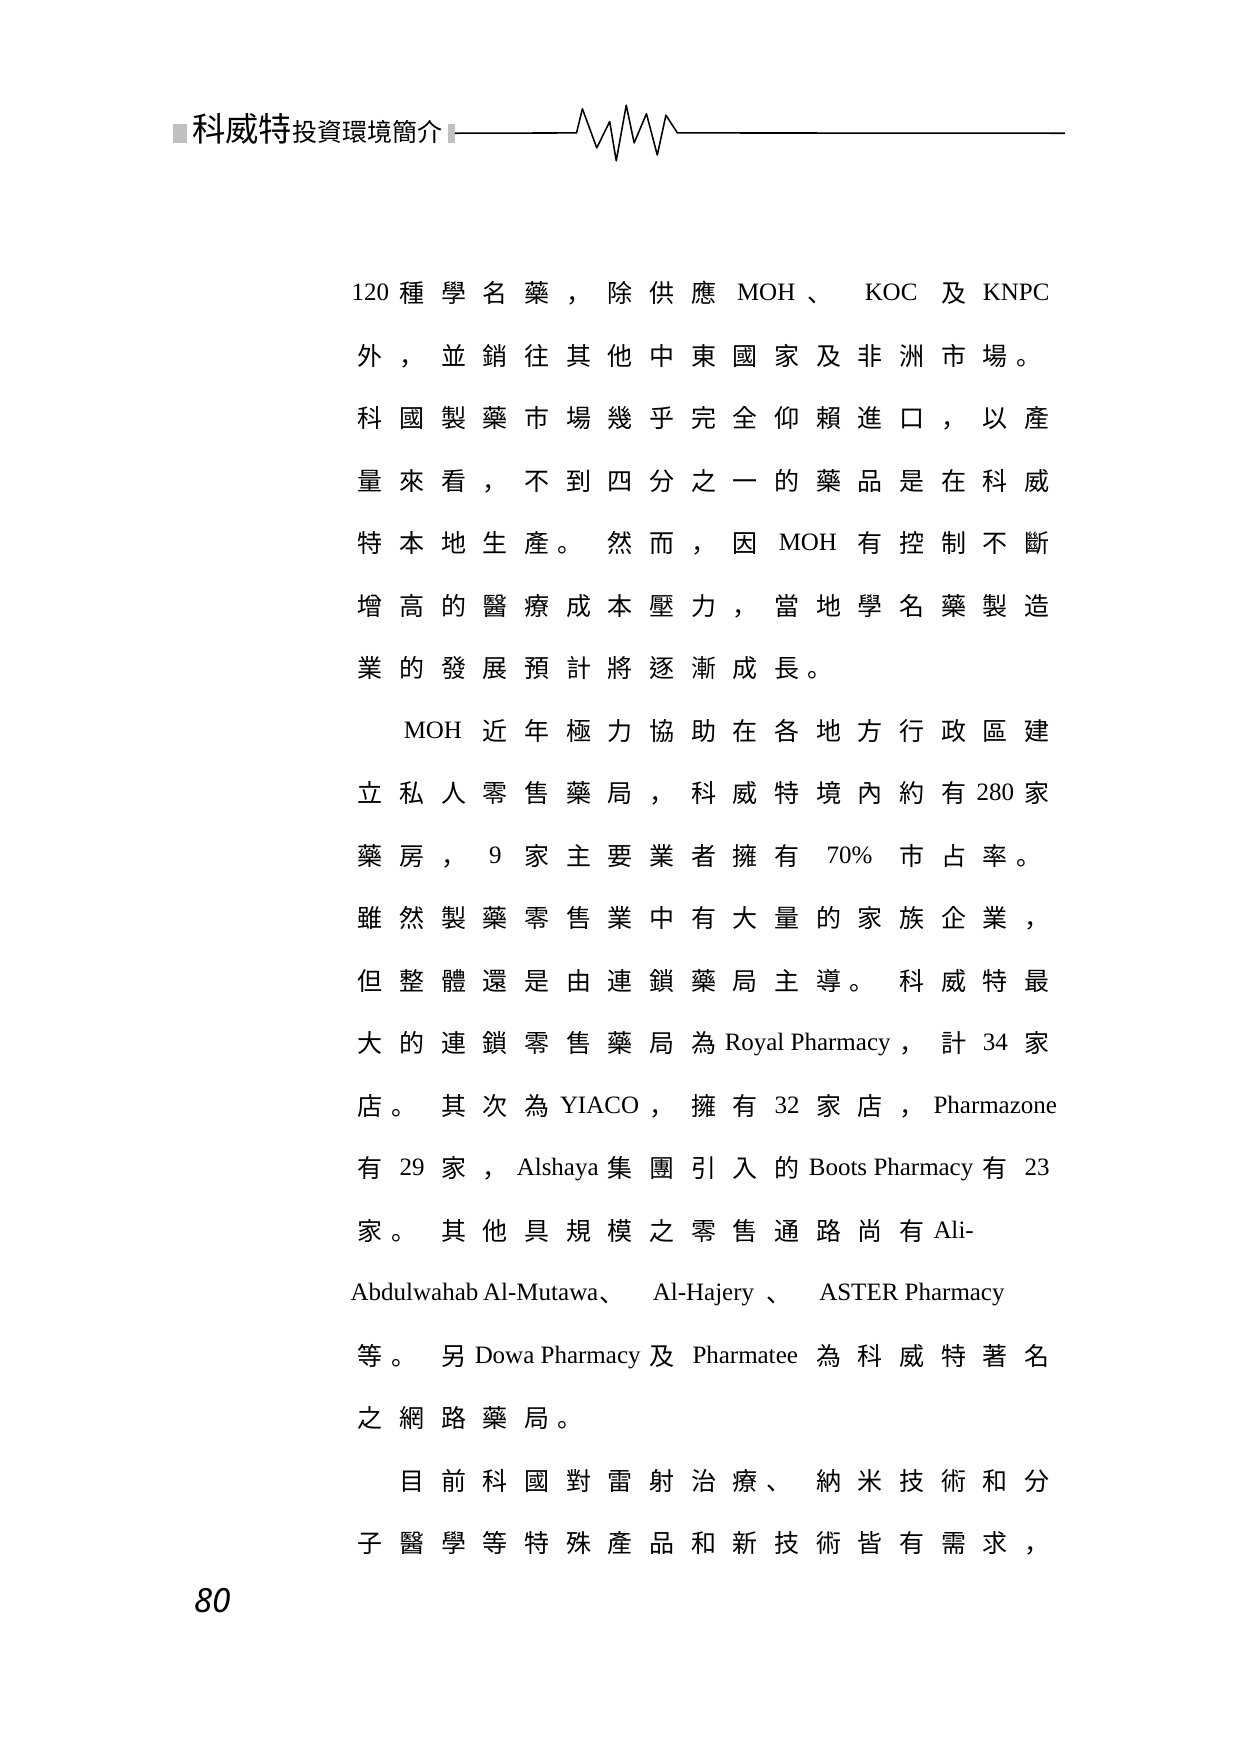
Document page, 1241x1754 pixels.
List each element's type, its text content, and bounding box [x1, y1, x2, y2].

text MOH近年極力協助在各地方行政區建立私人零售藥局，科威特境內約有280家藥房，9家主要業者擁有70%市占率。雖然製藥零售業中有大量的家族企業，但整體還是由連鎖藥局主導。科威特最大的連鎖零售藥局為Royal Pharmacy，計34家店。其次為YIACO，擁有32家店，Pharmazone有29家，Alshaya集團引入的Boots Pharmacy有23家。其他具規模之零售通路尚有Ali-Abdulwahab Al-Mutawa、Al-Hajery、ASTER Pharmacy等。另Dowa Pharmacy及Pharmatee為科威特著名之網路藥局。 [330, 688, 1058, 1438]
text 目前科國對雷射治療、納米技術和分子醫學等特殊產品和新技術皆有需求， [330, 1438, 1058, 1563]
text 120種學名藥，除供應MOH、KOC及KNPC外，並銷往其他中東國家及非洲市場。科國製藥市場幾乎完全仰賴進口，以產量來看，不到四分之一的藥品是在科威特本地生產。然而，因MOH有控制不斷增高的醫療成本壓力，當地學名藥製造業的發展預計將逐漸成長。 [330, 250, 1058, 688]
